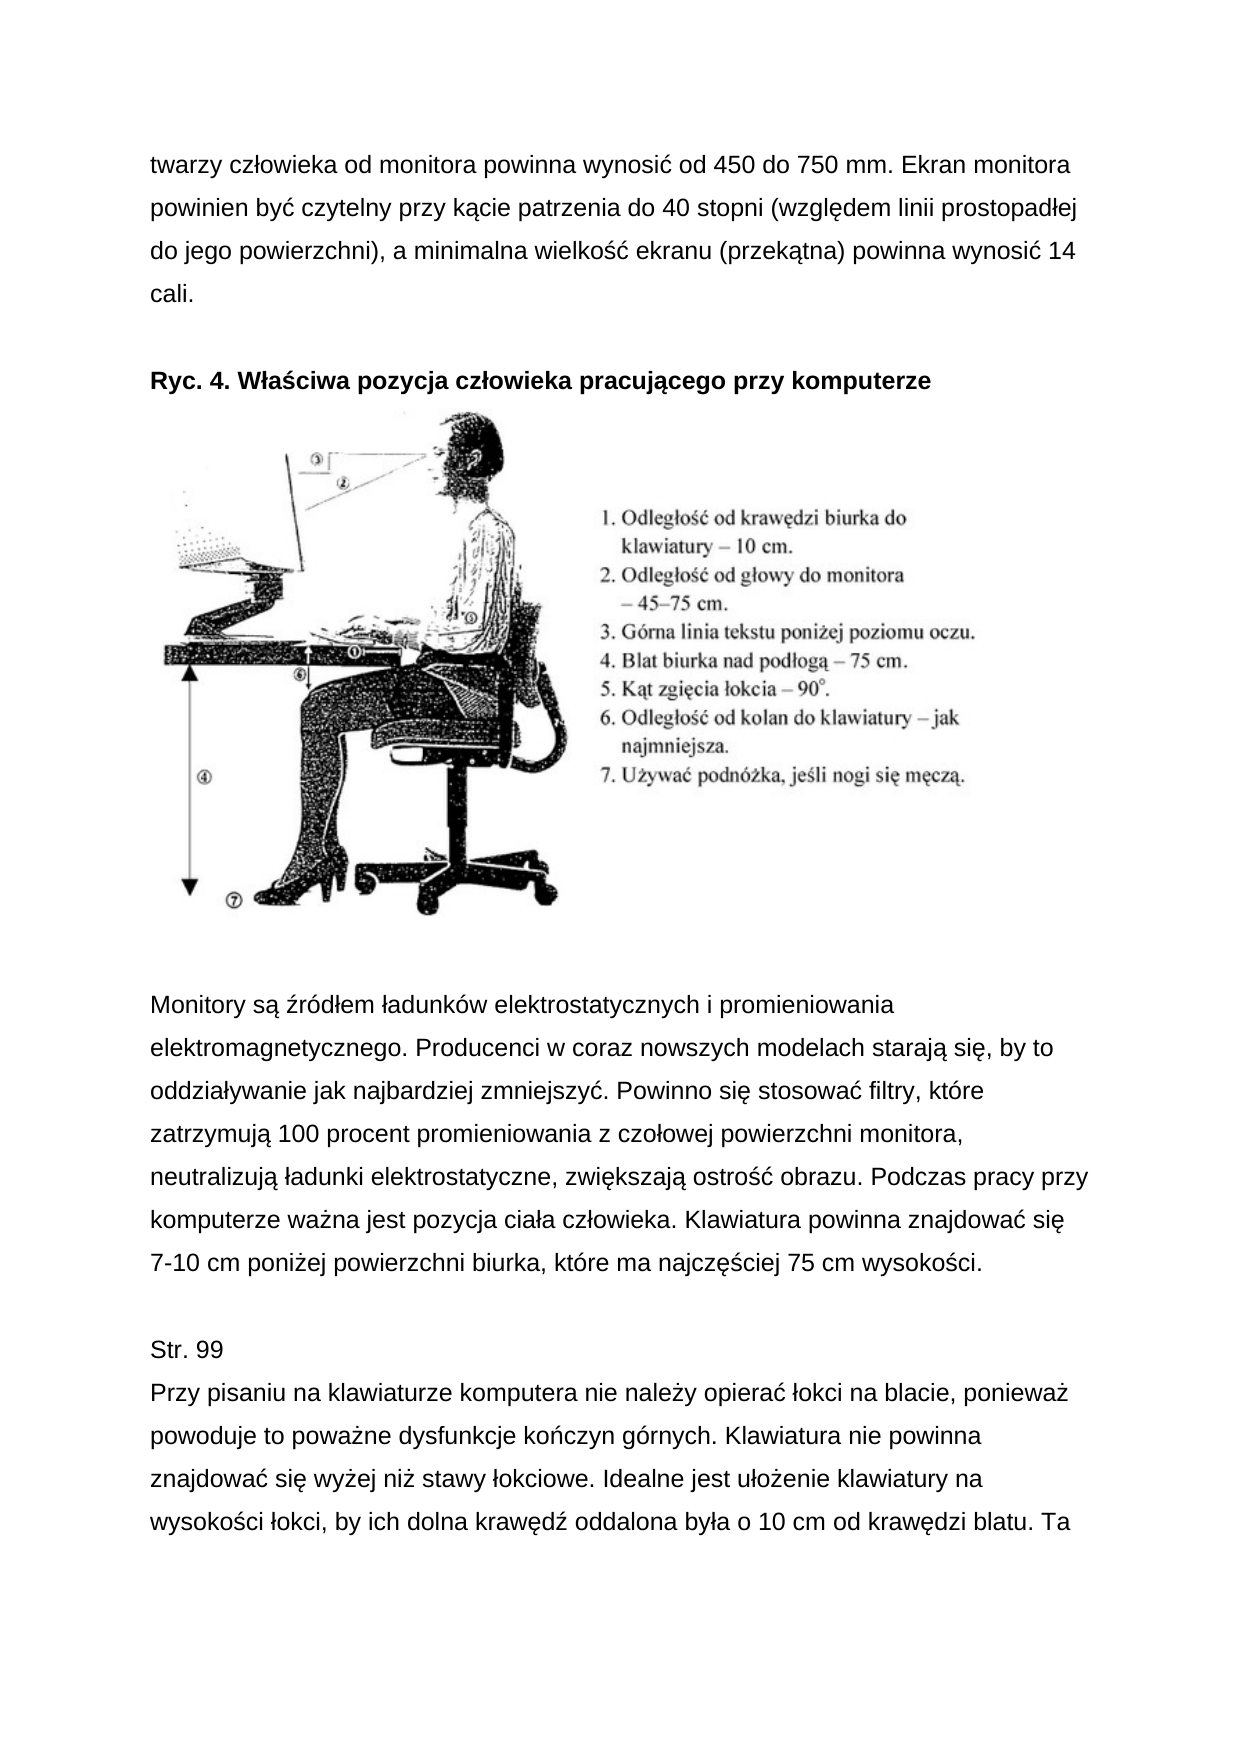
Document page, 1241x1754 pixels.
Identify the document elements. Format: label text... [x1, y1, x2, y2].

text Str. 99 [150, 1334, 1090, 1363]
text twarzy człowieka od monitora powinna wynosić od 450 do 750 mm. Ekran monitora powinien być czytelny przy kącie patrzenia do 40 stopni (względem linii prostopadłej do jego powierzchni), a minimalna wielkość ekranu (przekątna) powinna wynosić 14 cali. [150, 150, 1090, 308]
text Monitory są źródłem ładunków elektrostatycznych i promieniowania elektromagnetycznego. Producenci w coraz nowszych modelach starają się, by to oddziaływanie jak najbardziej zmniejszyć. Powinno się stosować filtry, które zatrzymują 100 procent promieniowania z czołowej powierzchni monitora, neutralizują ładunki elektrostatyczne, zwiększają ostrość obrazu. Podczas pracy przy komputerze ważna jest pozycja ciała człowieka. Klawiatura powinna znajdować się 7-10 cm poniżej powierzchni biurka, które ma najczęściej 75 cm wysokości. [150, 989, 1090, 1277]
text Przy pisaniu na klawiaturze komputera nie należy opierać łokci na blacie, ponieważ powoduje to poważne dysfunkcje kończyn górnych. Klawiatura nie powinna znajdować się wyżej niż stawy łokciowe. Idealne jest ułożenie klawiatury na wysokości łokci, by ich dolna krawędź oddalona była o 10 cm od krawędzi blatu. Ta [150, 1378, 1090, 1536]
picture [150, 408, 983, 932]
text Ryc. 4. Właściwa pozycja człowieka pracującego przy komputerze [150, 366, 1090, 394]
